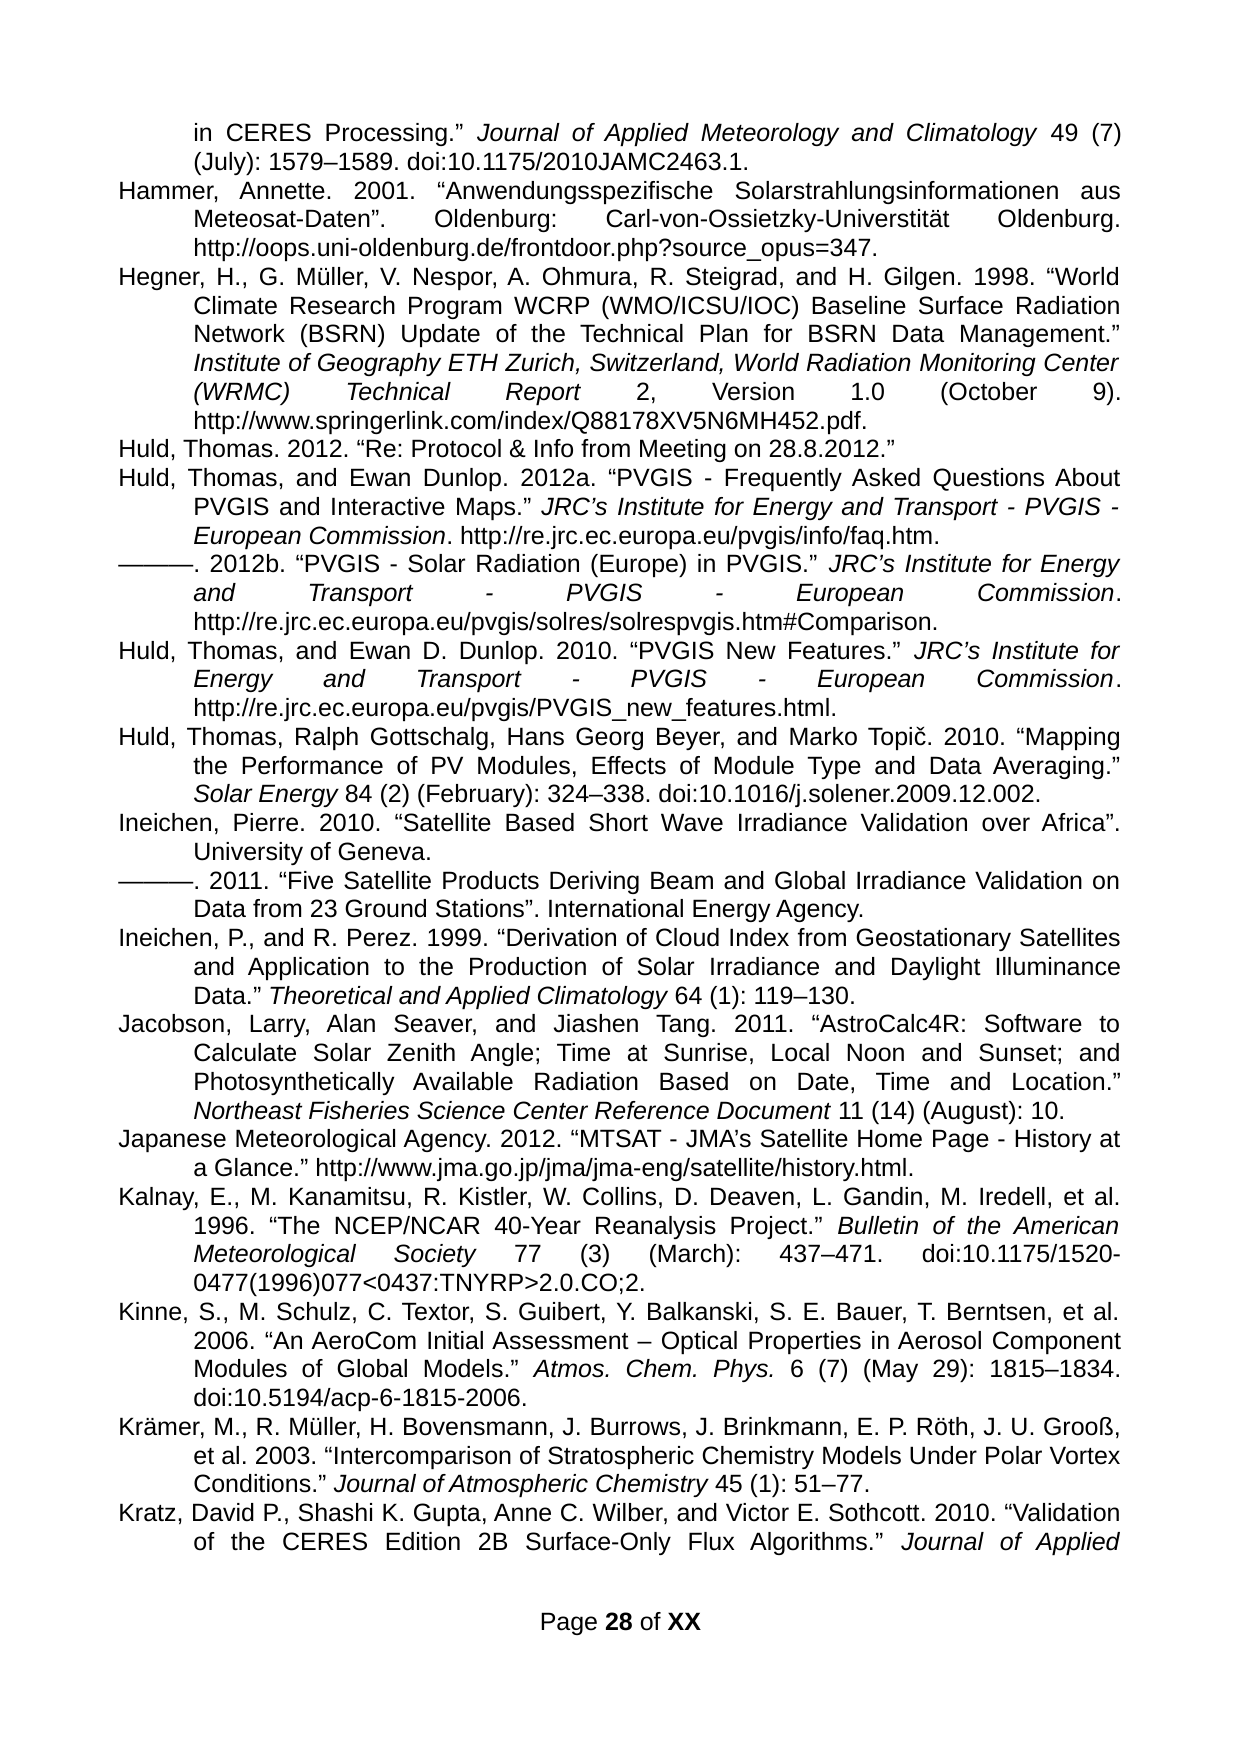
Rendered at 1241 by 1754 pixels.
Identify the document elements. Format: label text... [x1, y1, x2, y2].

text in CERES Processing.” Journal of Applied Meteorology and Climatology 49 (7) (July): 1579–1589. doi:10.1175/2010JAMC2463.1. [118, 118, 1122, 176]
text Huld, Thomas, and Ewan Dunlop. 2012a. “PVGIS - Frequently Asked Questions About PVGIS and Interactive Maps.” JRC’s Institute for Energy and Transport - PVGIS - European Commission. http://re.jrc.ec.europa.eu/pvgis/info/faq.htm. [118, 463, 1122, 549]
text ———. 2012b. “PVGIS - Solar Radiation (Europe) in PVGIS.” JRC’s Institute for Energy and Transport - PVGIS - European Commission. http://re.jrc.ec.europa.eu/pvgis/solres/solrespvgis.htm#Comparison. [118, 549, 1122, 636]
text Krämer, M., R. Müller, H. Bovensmann, J. Burrows, J. Brinkmann, E. P. Röth, J. U. Grooß, et al. 2003. “Intercomparison of Stratospheric Chemistry Models Under Polar Vortex Conditions.” Journal of Atmospheric Chemistry 45 (1): 51–77. [118, 1412, 1122, 1498]
text Ineichen, P., and R. Perez. 1999. “Derivation of Cloud Index from Geostationary Satellites and Application to the Production of Solar Irradiance and Daylight Illuminance Data.” Theoretical and Applied Climatology 64 (1): 119–130. [118, 923, 1122, 1009]
text Huld, Thomas, Ralph Gottschalg, Hans Georg Beyer, and Marko Topič. 2010. “Mapping the Performance of PV Modules, Effects of Module Type and Data Averaging.” Solar Energy 84 (2) (February): 324–338. doi:10.1016/j.solener.2009.12.002. [118, 722, 1122, 808]
text Kinne, S., M. Schulz, C. Textor, S. Guibert, Y. Balkanski, S. E. Bauer, T. Berntsen, et al. 2006. “An AeroCom Initial Assessment – Optical Properties in Aerosol Component Modules of Global Models.” Atmos. Chem. Phys. 6 (7) (May 29): 1815–1834. doi:10.5194/acp-6-1815-2006. [118, 1297, 1122, 1412]
text Hegner, H., G. Müller, V. Nespor, A. Ohmura, R. Steigrad, and H. Gilgen. 1998. “World Climate Research Program WCRP (WMO/ICSU/IOC) Baseline Surface Radiation Network (BSRN) Update of the Technical Plan for BSRN Data Management.” Institute of Geography ETH Zurich, Switzerland, World Radiation Monitoring Center (WRMC) Technical Report 2, Version 1.0 (October 9). http://www.springerlink.com/index/Q88178XV5N6MH452.pdf. [118, 262, 1122, 434]
text Kratz, David P., Shashi K. Gupta, Anne C. Wilber, and Victor E. Sothcott. 2010. “Validation of the CERES Edition 2B Surface-Only Flux Algorithms.” Journal of Applied [118, 1498, 1122, 1556]
text Jacobson, Larry, Alan Seaver, and Jiashen Tang. 2011. “AstroCalc4R: Software to Calculate Solar Zenith Angle; Time at Sunrise, Local Noon and Sunset; and Photosynthetically Available Radiation Based on Date, Time and Location.” Northeast Fisheries Science Center Reference Document 11 (14) (August): 10. [118, 1009, 1122, 1124]
text Japanese Meteorological Agency. 2012. “MTSAT - JMA’s Satellite Home Page - History at a Glance.” http://www.jma.go.jp/jma/jma-eng/satellite/history.html. [118, 1124, 1122, 1182]
text Huld, Thomas. 2012. “Re: Protocol & Info from Meeting on 28.8.2012.” [118, 434, 1122, 463]
text Hammer, Annette. 2001. “Anwendungsspezifische Solarstrahlungsinformationen aus Meteosat-Daten”. Oldenburg: Carl-von-Ossietzky-Universtität Oldenburg. http://oops.uni-oldenburg.de/frontdoor.php?source_opus=347. [118, 176, 1122, 262]
text Ineichen, Pierre. 2010. “Satellite Based Short Wave Irradiance Validation over Africa”. University of Geneva. [118, 808, 1122, 866]
text Kalnay, E., M. Kanamitsu, R. Kistler, W. Collins, D. Deaven, L. Gandin, M. Iredell, et al. 1996. “The NCEP/NCAR 40-Year Reanalysis Project.” Bulletin of the American Meteorological Society 77 (3) (March): 437–471. doi:10.1175/1520-0477(1996)077<0437:TNYRP>2.0.CO;2. [118, 1182, 1122, 1297]
text Huld, Thomas, and Ewan D. Dunlop. 2010. “PVGIS New Features.” JRC’s Institute for Energy and Transport - PVGIS - European Commission. http://re.jrc.ec.europa.eu/pvgis/PVGIS_new_features.html. [118, 636, 1122, 722]
text ———. 2011. “Five Satellite Products Deriving Beam and Global Irradiance Validation on Data from 23 Ground Stations”. International Energy Agency. [118, 866, 1122, 923]
